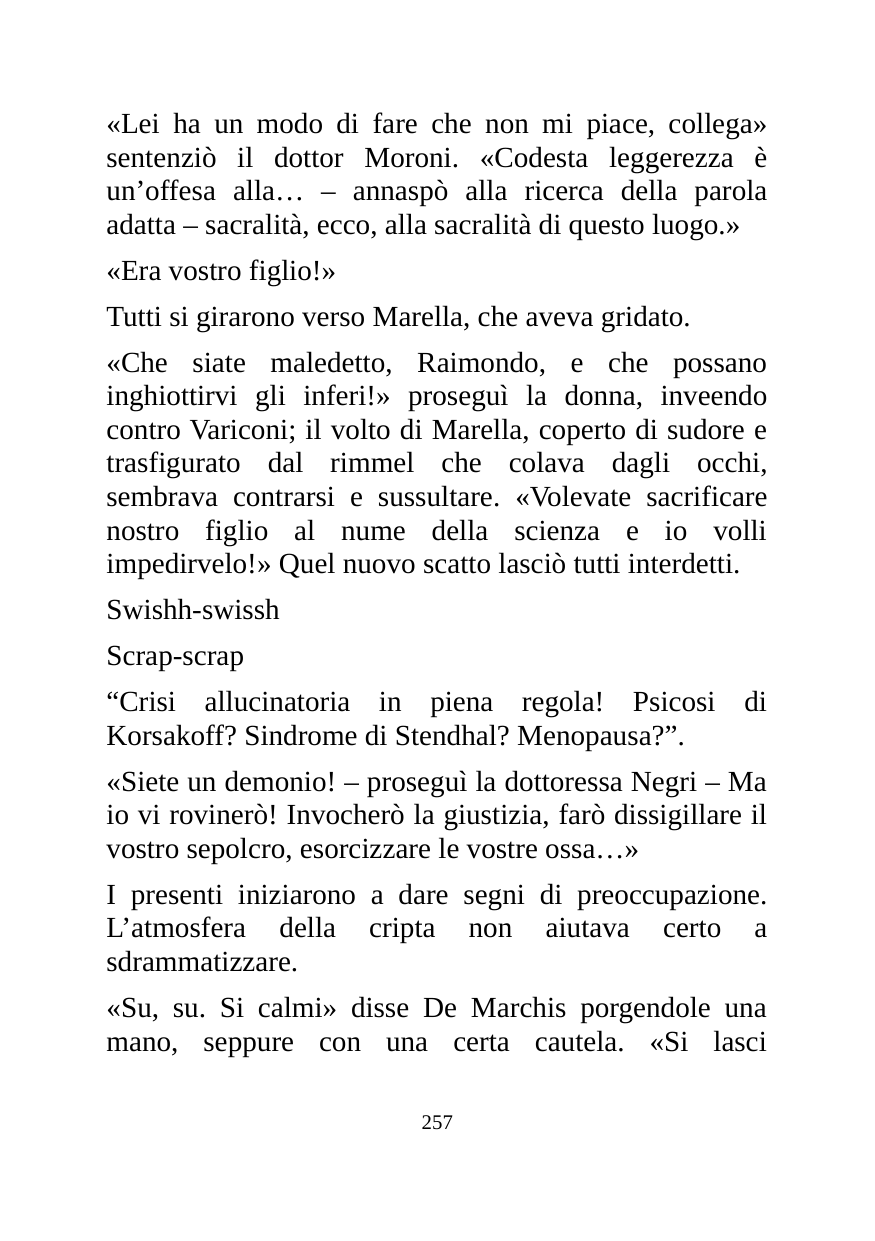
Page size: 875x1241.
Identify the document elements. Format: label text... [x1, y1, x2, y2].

text «Che siate maledetto, Raimondo, e che possano inghiottirvi gli inferi!» proseguì la donna, inveendo contro Variconi; il volto di Marella, coperto di sudore e trasfigurato dal rimmel che colava dagli occhi, sembrava contrarsi e sussultare. «Volevate sacrificare nostro figlio al nume della scienza e io volli impedirvelo!» Quel nuovo scatto lasciò tutti interdetti. [106, 345, 768, 580]
text Scrap-scrap [106, 638, 768, 672]
text «Era vostro figlio!» [106, 253, 768, 286]
text Swishh-swissh [106, 592, 768, 626]
text “Crisi allucinatoria in piena regola! Psicosi di Korsakoff? Sindrome di Stendhal? Menopausa?”. [106, 684, 768, 751]
text «Siete un demonio! – proseguì la dottoressa Negri – Ma io vi rovinerò! Invocherò la giustizia, farò dissigillare il vostro sepolcro, esorcizzare le vostre ossa…» [106, 764, 768, 864]
text Tutti si girarono verso Marella, che aveva gridato. [106, 299, 768, 332]
text «Su, su. Si calmi» disse De Marchis porgendole una mano, seppure con una certa cautela. «Si lasci [106, 990, 768, 1057]
text I presenti iniziarono a dare segni di preoccupazione. L’atmosfera della cripta non aiutava certo a sdrammatizzare. [106, 877, 768, 978]
text «Lei ha un modo di fare che non mi piace, collega» sentenziò il dottor Moroni. «Codesta leggerezza è un’offesa alla… – annaspò alla ricerca della parola adatta – sacralità, ecco, alla sacralità di questo luogo.» [106, 106, 768, 240]
